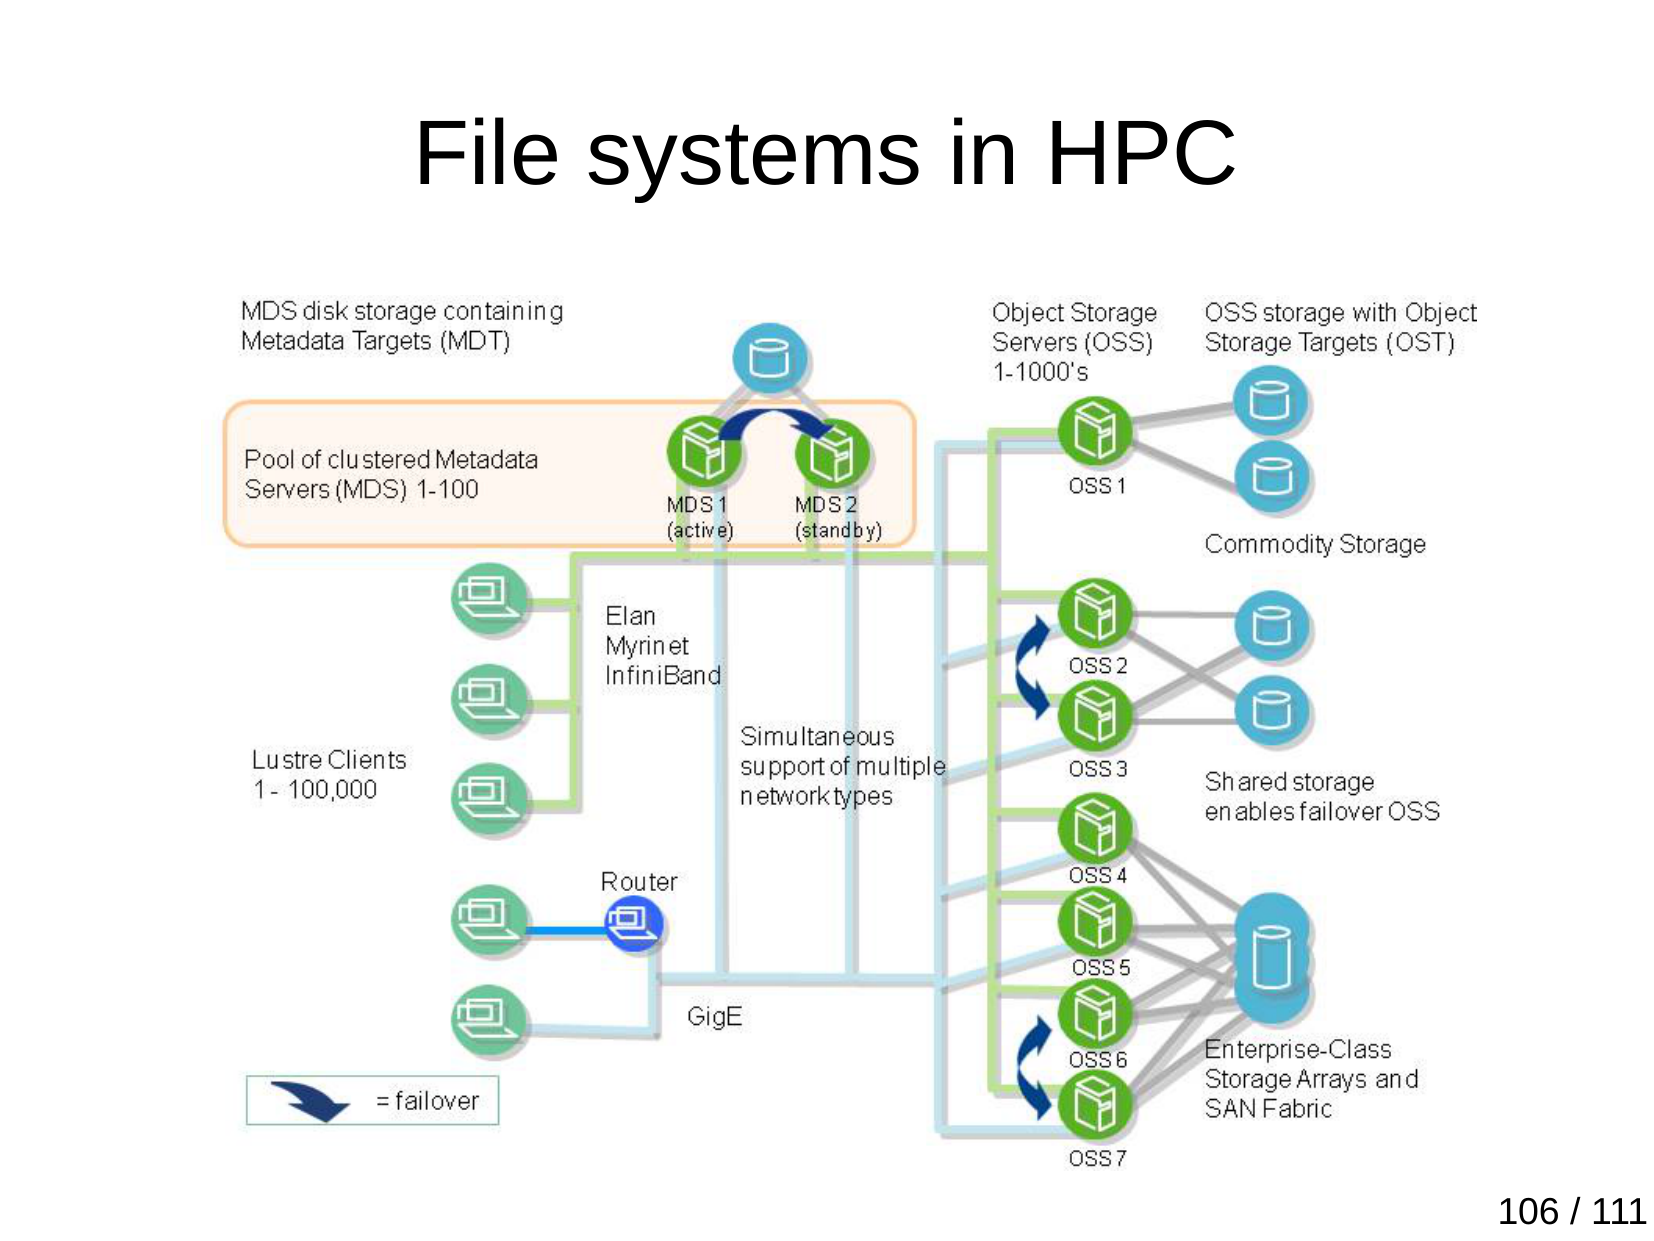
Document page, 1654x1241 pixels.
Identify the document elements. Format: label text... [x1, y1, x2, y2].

title File systems in HPC [82, 49, 1571, 257]
text_box <number> / 111 [1368, 1183, 1654, 1241]
picture [201, 295, 1477, 1171]
